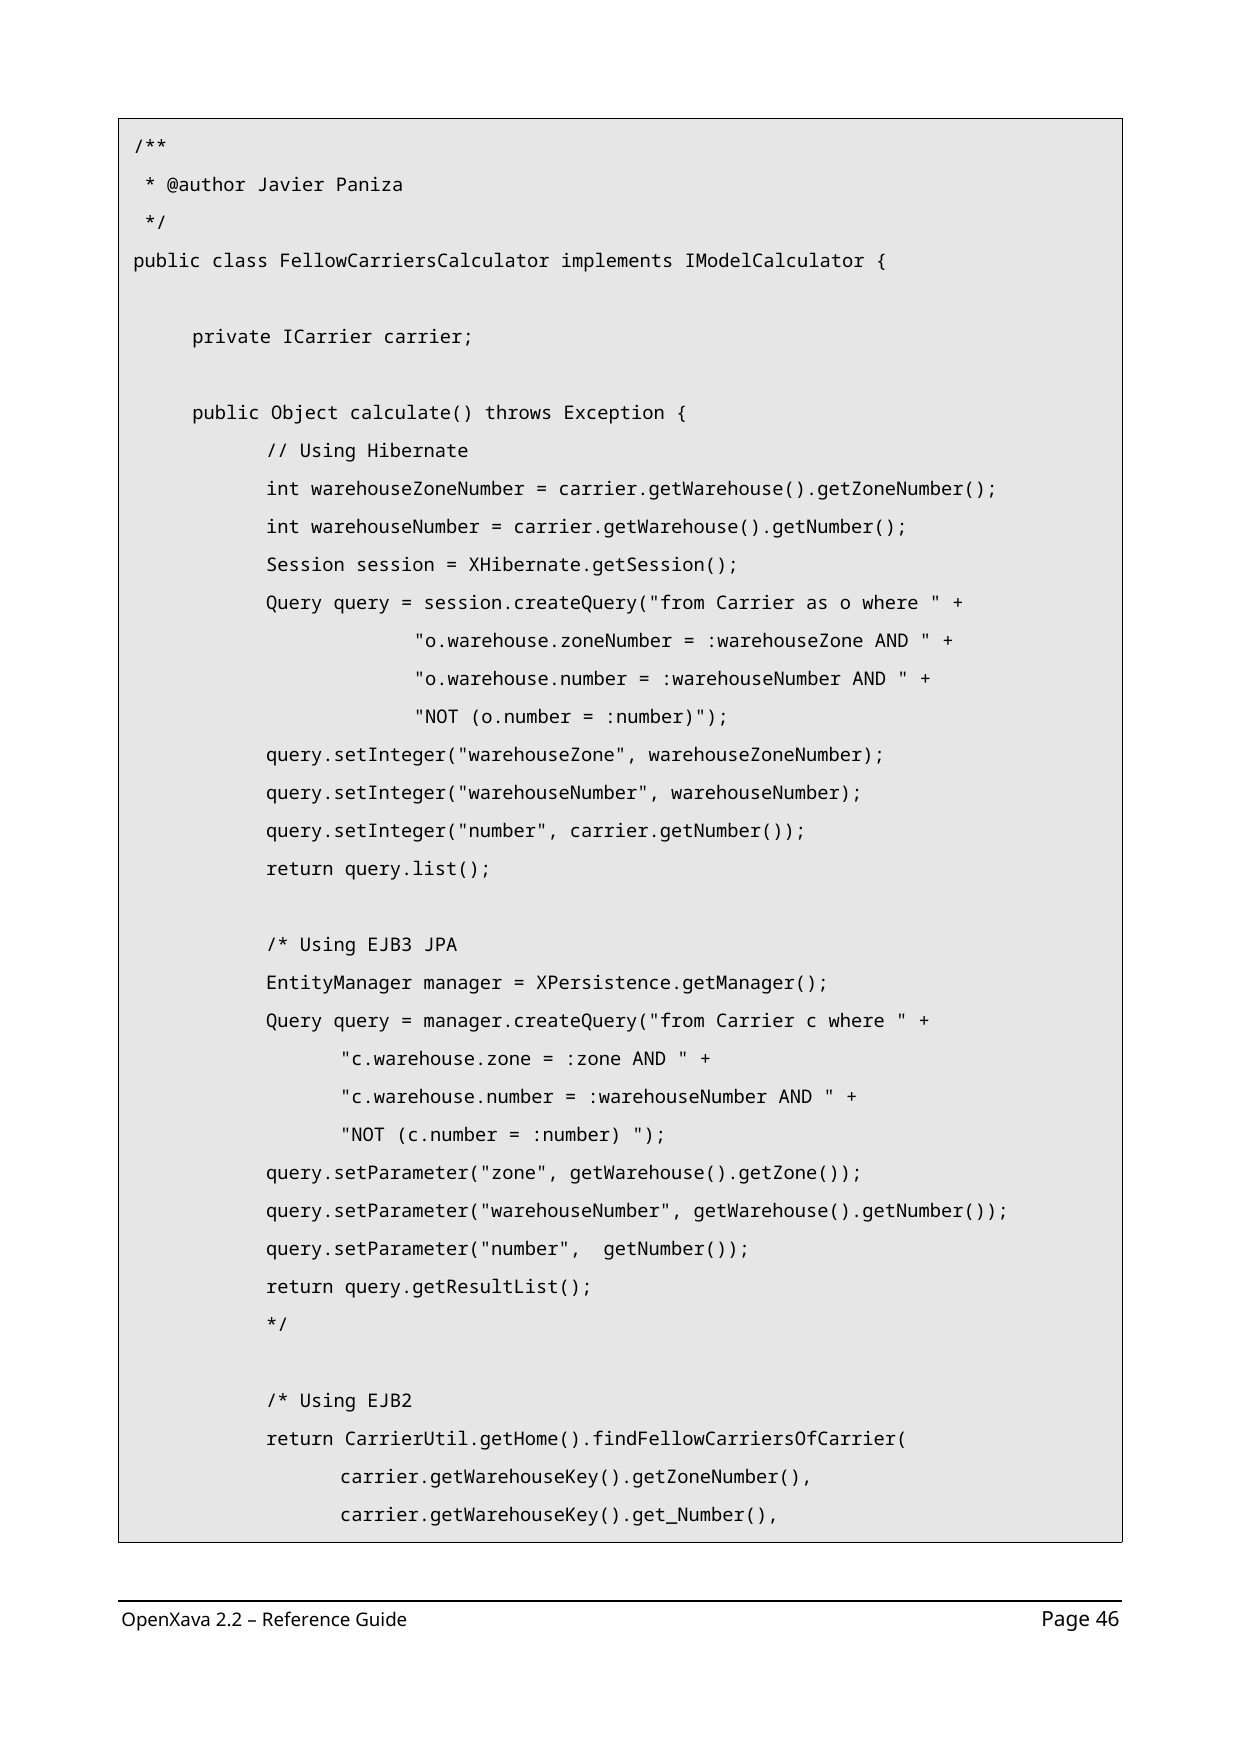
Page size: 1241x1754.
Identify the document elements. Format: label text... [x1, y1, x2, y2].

text int warehouseZoneNumber = carrier.getWarehouse().getZoneNumber(); [119, 460, 1122, 498]
text carrier.getWarehouseKey().get_Number(), [119, 1487, 1122, 1542]
text "c.warehouse.zone = :zone AND " + [119, 1031, 1122, 1069]
text */ [119, 1297, 1122, 1335]
text * @author Javier Paniza [119, 156, 1122, 194]
text return CarrierUtil.getHome().findFellowCarriersOfCarrier( [119, 1411, 1122, 1449]
text public Object calculate() throws Exception { [119, 384, 1122, 422]
text /* Using EJB2 [119, 1373, 1122, 1411]
text return query.list(); [119, 841, 1122, 878]
text Query query = session.createQuery("from Carrier as o where " + [119, 574, 1122, 612]
text "NOT (o.number = :number)"); [119, 688, 1122, 726]
text query.setParameter("warehouseNumber", getWarehouse().getNumber()); [119, 1183, 1122, 1221]
text */ [119, 194, 1122, 232]
text Session session = XHibernate.getSession(); [119, 536, 1122, 574]
text query.setInteger("warehouseNumber", warehouseNumber); [119, 764, 1122, 802]
text private ICarrier carrier; [119, 308, 1122, 346]
text int warehouseNumber = carrier.getWarehouse().getNumber(); [119, 498, 1122, 536]
text "o.warehouse.zoneNumber = :warehouseZone AND " + [119, 612, 1122, 650]
text query.setInteger("number", carrier.getNumber()); [119, 802, 1122, 841]
text "NOT (c.number = :number) "); [119, 1107, 1122, 1145]
text return query.getResultList(); [119, 1259, 1122, 1297]
text "c.warehouse.number = :warehouseNumber AND " + [119, 1069, 1122, 1107]
text "o.warehouse.number = :warehouseNumber AND " + [119, 650, 1122, 688]
text carrier.getWarehouseKey().getZoneNumber(), [119, 1449, 1122, 1487]
text /** [119, 119, 1122, 156]
text query.setParameter("zone", getWarehouse().getZone()); [119, 1145, 1122, 1183]
text query.setInteger("warehouseZone", warehouseZoneNumber); [119, 726, 1122, 764]
text // Using Hibernate [119, 422, 1122, 460]
text /* Using EJB3 JPA [119, 917, 1122, 954]
text public class FellowCarriersCalculator implements IModelCalculator { [119, 232, 1122, 270]
text Query query = manager.createQuery("from Carrier c where " + [119, 993, 1122, 1031]
text EntityManager manager = XPersistence.getManager(); [119, 954, 1122, 993]
text query.setParameter("number", getNumber()); [119, 1221, 1122, 1259]
